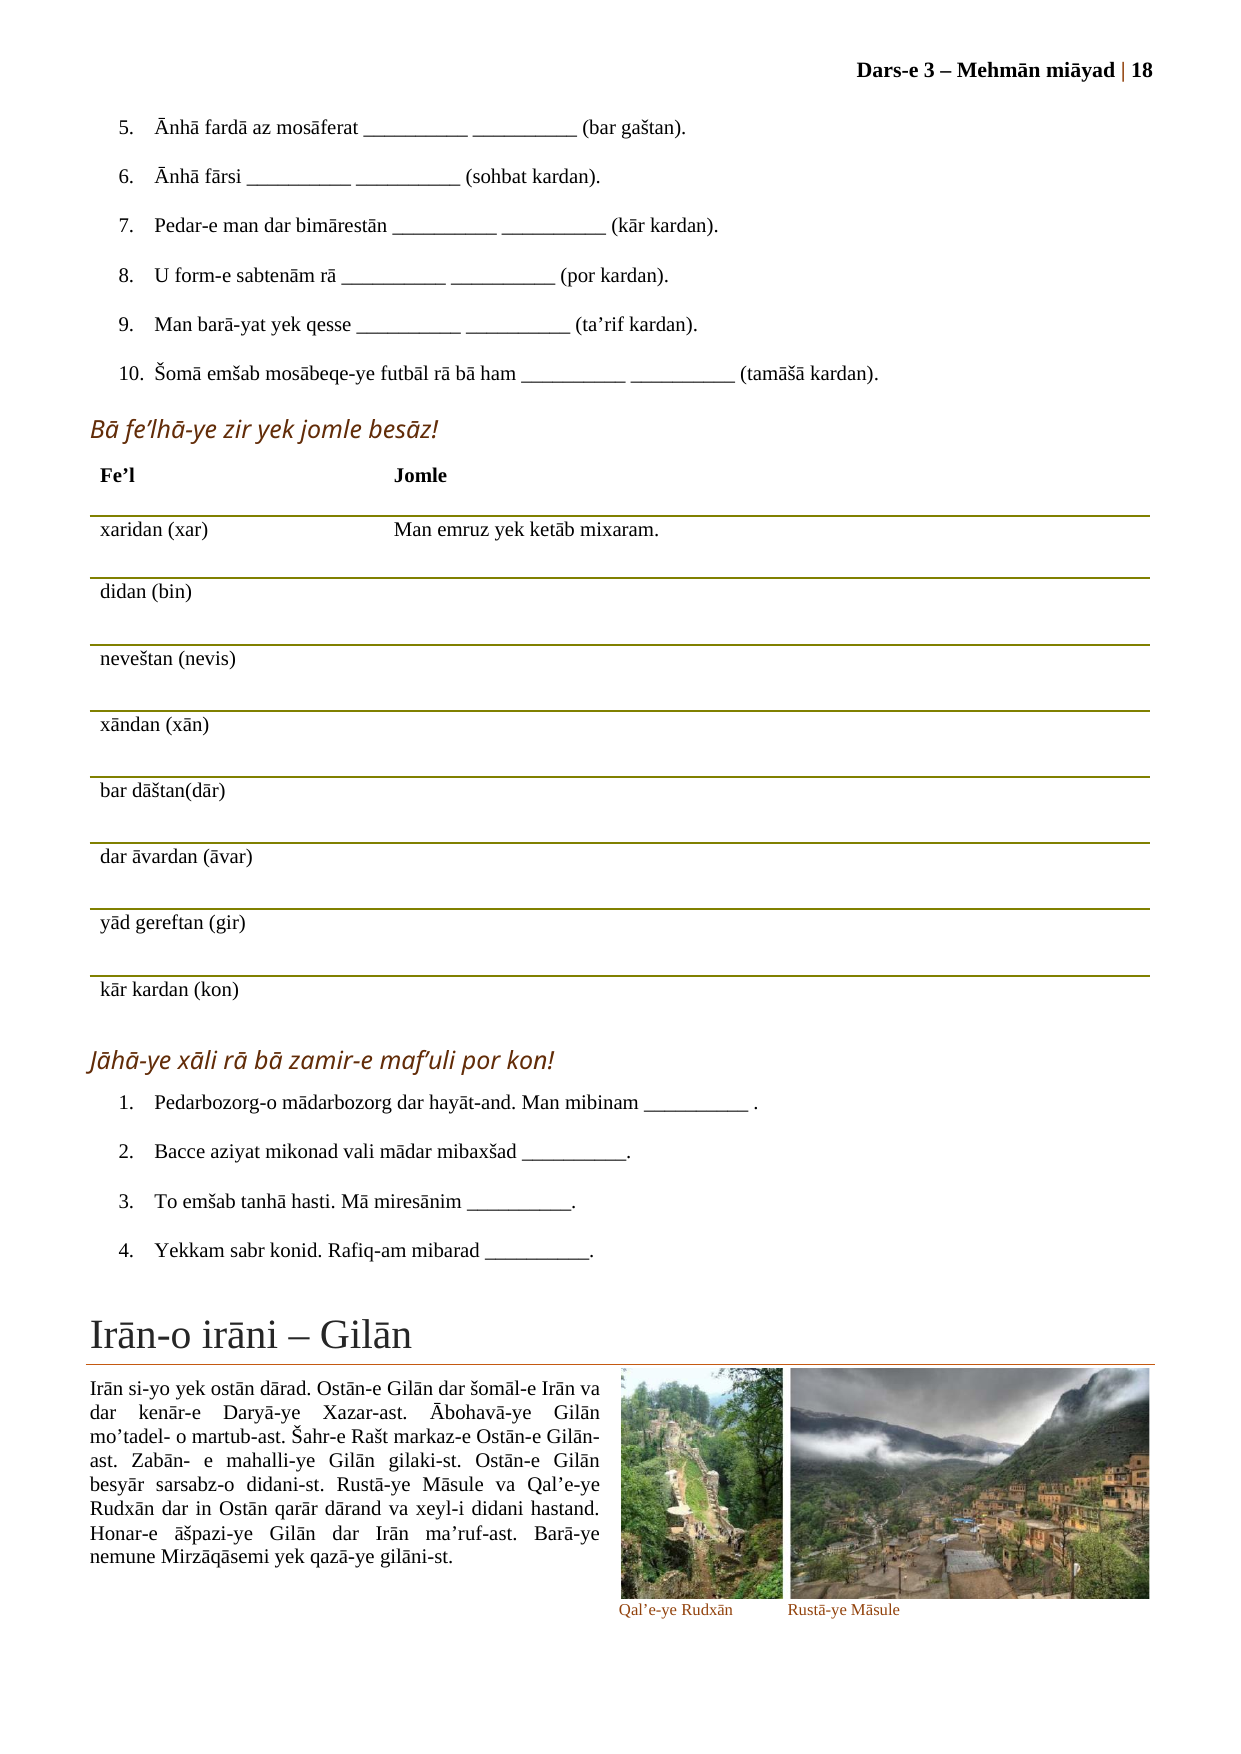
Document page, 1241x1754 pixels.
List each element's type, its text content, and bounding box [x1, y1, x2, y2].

table_cell [325, 747, 1150, 776]
table_cell kār kardan (kon) [90, 977, 325, 1012]
table_cell [325, 553, 1150, 577]
picture [621, 1368, 1150, 1599]
table_cell [90, 491, 325, 515]
text Jāhā‐ye xāli rā bā zamir‐e maf’uli por kon! [89, 1042, 1153, 1077]
table_cell [90, 615, 325, 643]
table_cell [90, 553, 325, 577]
text Dars‐e 3 – Mehmān miāyad | 18 [89, 57, 1153, 82]
list Pedar‐e man dar bimārestān __________ __________ (kār kardan). [118, 213, 1153, 237]
table_cell [325, 946, 1150, 974]
table_cell [325, 910, 1150, 946]
list Man barā‐yat yek qesse __________ __________ (ta’rif kardan). [118, 312, 1153, 336]
table_cell [90, 946, 325, 974]
table_cell didan (bin) [90, 579, 325, 615]
table_cell [90, 813, 325, 842]
table_cell [325, 615, 1150, 643]
table_cell [325, 646, 1150, 681]
list Bacce aziyat mikonad vali mādar mibaxšad __________. [118, 1139, 1153, 1163]
text Irān si‐yo yek ostān dārad. Ostān‐e Gilān dar šomāl‐e Irān va dar kenār‐e Daryā‐ye Xazar‐ast. Ābohavā‐ye Gilān mo’tadel‐ o martub‐ast. Šahr‐e Rašt markaz‐e Ostān‐e Gilān‐ast. Zabān‐ e mahalli‐ye Gilān gilaki‐st. Ostān‐e Gilān besyār sarsabz‐o didani‐st. Rustā‐ye Māsule va Qal’e‐ye Rudxān dar in Ostān qarār dārand va xeyl‐i didani hastand. Honar‐e āšpazi‐ye Gilān dar Irān ma’ruf‐ast. Barā‐ye nemune Mirzāqāsemi yek qazā‐ye gilāni‐st. [89, 1376, 601, 1568]
list U form‐e sabtenām rā __________ __________ (por kardan). [118, 263, 1153, 287]
list Ānhā fardā az mosāferat __________ __________ (bar gaštan). [118, 115, 1153, 139]
table_cell yād gereftan (gir) [90, 910, 325, 946]
table_cell [325, 844, 1150, 879]
table_cell [90, 681, 325, 710]
list Yekkam sabr konid. Rafiq‐am mibarad __________. [118, 1238, 1153, 1262]
table_cell xaridan (xar) [90, 517, 325, 553]
text Bā fe’lhā‐ye zir yek jomle besāz! [89, 412, 1153, 446]
list Šomā emšab mosābeqe‐ye futbāl rā bā ham __________ __________ (tamāšā kardan). [118, 361, 1153, 385]
table_cell [325, 712, 1150, 747]
table_cell dar āvardan (āvar) [90, 844, 325, 879]
table_cell bar dāštan(dār) [90, 778, 325, 813]
table_cell [325, 880, 1150, 908]
list Ānhā fārsi __________ __________ (sohbat kardan). [118, 164, 1153, 188]
table_cell [325, 491, 1150, 515]
table_cell [325, 778, 1150, 813]
table_cell Man emruz yek ketāb mixaram. [325, 517, 1150, 553]
table_cell neveštan (nevis) [90, 646, 325, 681]
table_cell [90, 880, 325, 908]
list Pedarbozorg‐o mādarbozorg dar hayāt‐and. Man mibinam __________ . [118, 1090, 1153, 1114]
table_cell [325, 681, 1150, 710]
table_header Jomle [325, 463, 1150, 491]
text Qal’e‐ye Rudxān Rustā‐ye Māsule [619, 1600, 1153, 1619]
table_cell [325, 977, 1150, 1012]
table_cell xāndan (xān) [90, 712, 325, 747]
list To emšab tanhā hasti. Mā miresānim __________. [118, 1189, 1153, 1213]
text Irān‐o irāni – Gilān [89, 1309, 1153, 1357]
table_cell [90, 747, 325, 776]
table_header Fe’l [90, 463, 325, 491]
table_cell [325, 813, 1150, 842]
table_cell [325, 579, 1150, 615]
